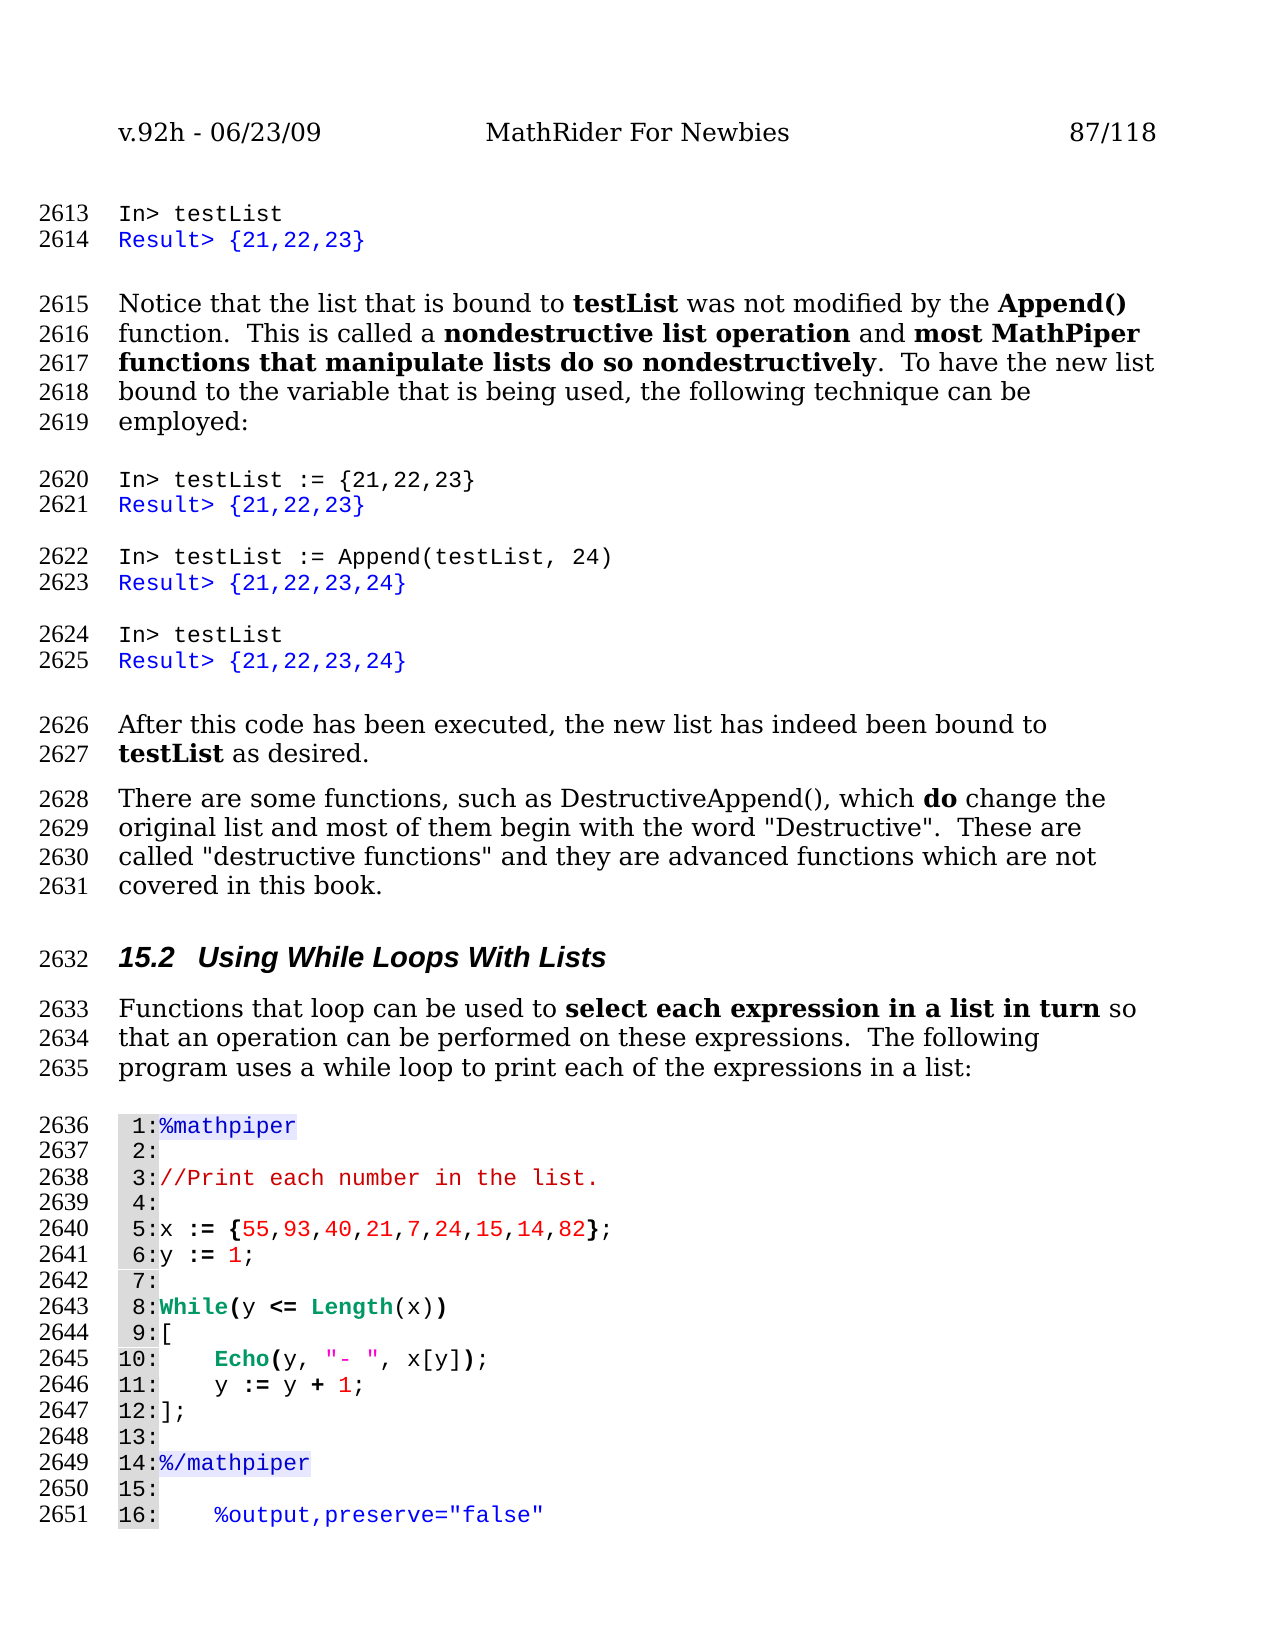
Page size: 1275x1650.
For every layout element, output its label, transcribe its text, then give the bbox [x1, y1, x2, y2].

text 15: [118, 1477, 1157, 1503]
text After this code has been executed, the new list has indeed been bound to testList as desired. [118, 710, 1157, 769]
text There are some functions, such as DestructiveAppend(), which do change the original list and most of them begin with the word "Destructive". These are called "destructive functions" and they are advanced functions which are not covered in this book. [118, 784, 1157, 901]
text 13: [118, 1425, 1157, 1451]
text 2: [118, 1140, 1157, 1166]
text Result> {21,22,23,24} [118, 572, 1157, 598]
text Result> {21,22,23} [118, 229, 1157, 254]
text 3://Print each number in the list. [118, 1166, 1157, 1192]
text In> testList := {21,22,23} [118, 468, 1157, 494]
text 8:While(y <= Length(x)) [118, 1296, 1157, 1321]
text 4: [118, 1192, 1157, 1218]
text 1:%mathpiper [118, 1114, 1157, 1140]
text 14:%/mathpiper [118, 1451, 1157, 1477]
text Result> {21,22,23,24} [118, 649, 1157, 675]
text In> testList := Append(testList, 24) [118, 546, 1157, 572]
text 16: %output,preserve="false" [118, 1503, 1157, 1529]
text 7: [118, 1269, 1157, 1296]
subtitle Using While Loops With Lists [118, 940, 1157, 973]
text Result> {21,22,23} [118, 494, 1157, 520]
text 5:x := {55,93,40,21,7,24,15,14,82}; [118, 1218, 1157, 1244]
text 6:y := 1; [118, 1244, 1157, 1269]
text 9:[ [118, 1321, 1157, 1347]
text Functions that loop can be used to select each expression in a list in turn so that an operation can be performed on these expressions. The following program uses a while loop to print each of the expressions in a list: [118, 994, 1157, 1082]
text In> testList [118, 203, 1157, 229]
text 11: y := y + 1; [118, 1373, 1157, 1399]
text In> testList [118, 623, 1157, 649]
text 12:]; [118, 1399, 1157, 1425]
text 10: Echo(y, "- ", x[y]); [118, 1347, 1157, 1373]
text Notice that the list that is bound to testList was not modified by the Append() function. This is called a nondestructive list operation and most MathPiper functions that manipulate lists do so nondestructively. To have the new list bound to the variable that is being used, the following technique can be employed: [118, 289, 1157, 436]
